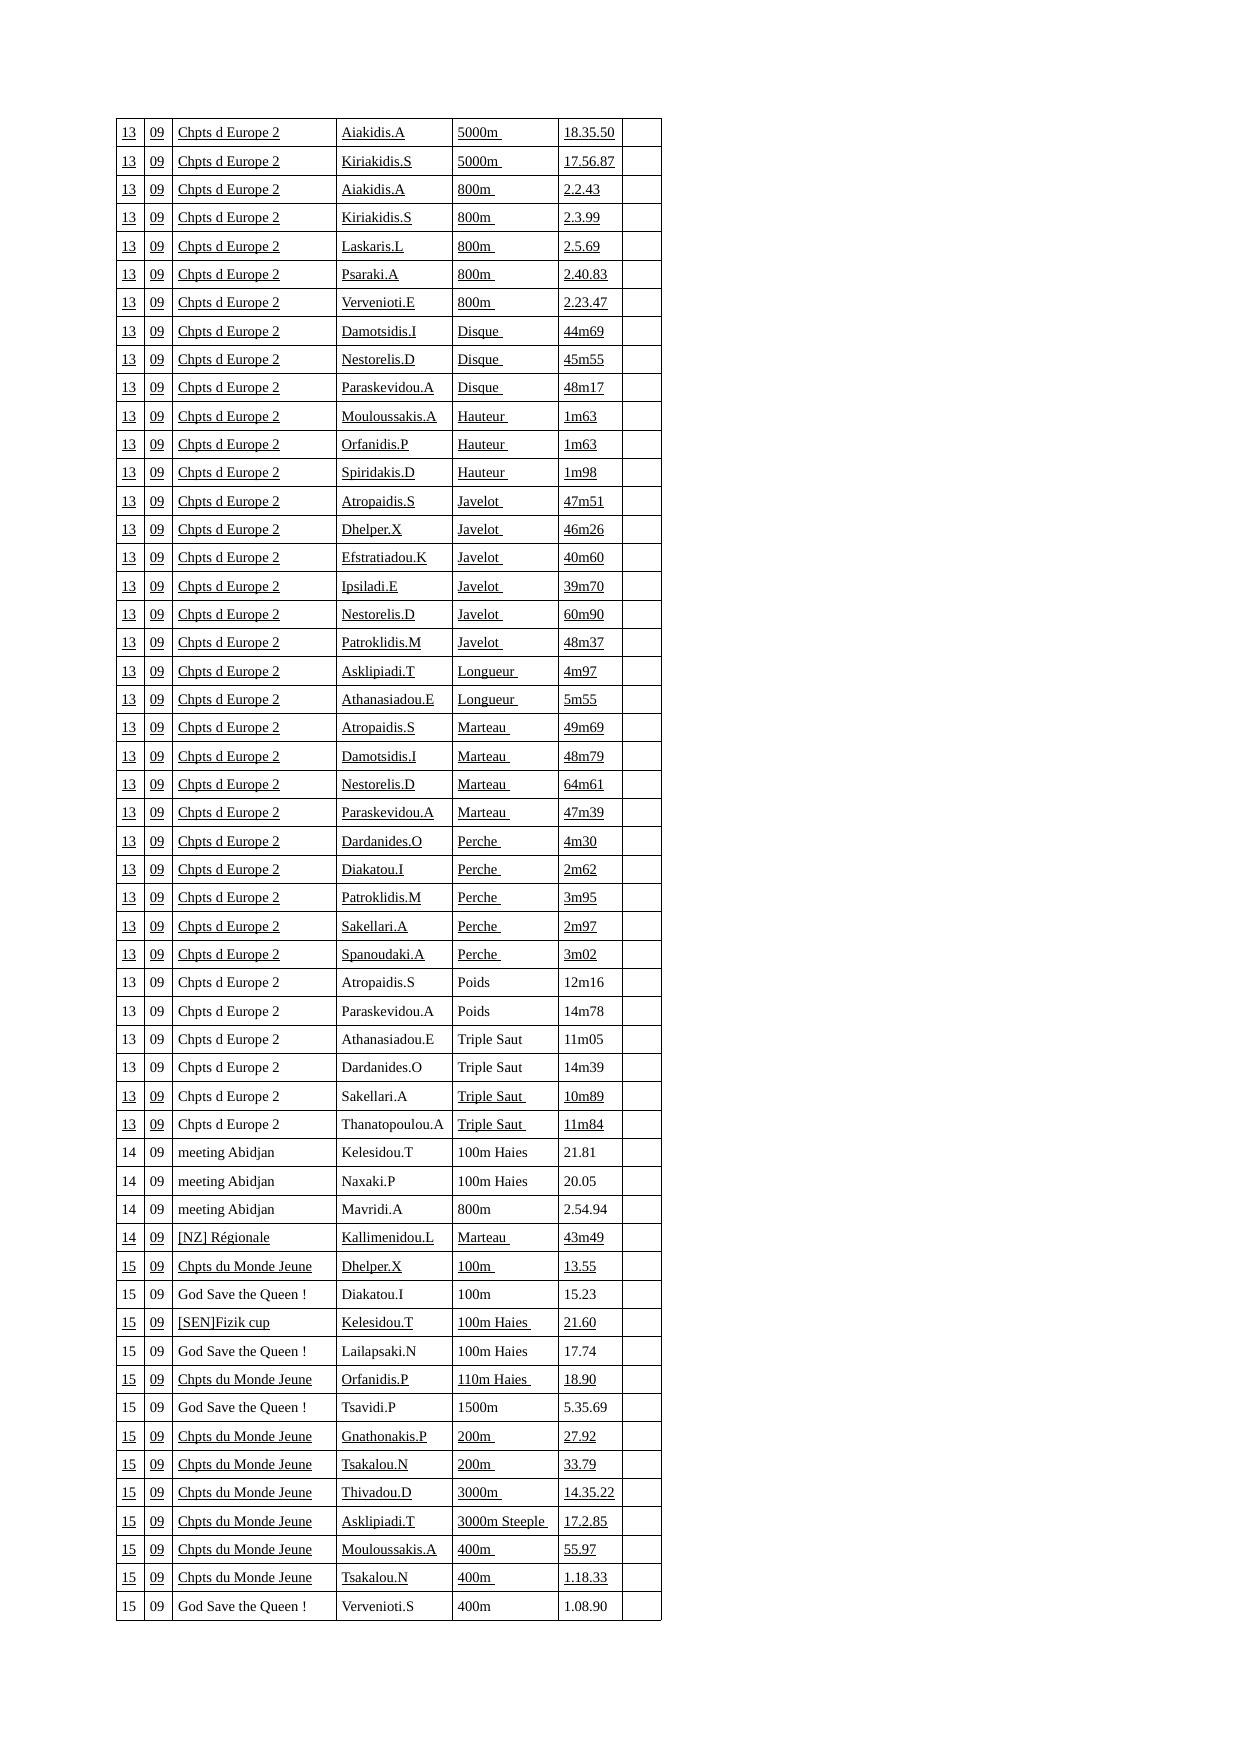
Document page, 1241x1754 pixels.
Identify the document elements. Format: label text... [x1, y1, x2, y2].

table_cell Chpts d Europe 2 [173, 119, 336, 146]
table_cell 15 [117, 1281, 144, 1308]
table_cell 09 [145, 1507, 172, 1535]
table_cell 13 [117, 431, 144, 458]
table_cell [623, 1451, 661, 1478]
table_cell 13 [117, 204, 144, 231]
table_cell [623, 1337, 661, 1365]
table_cell 64m61 [559, 771, 622, 798]
table_cell Chpts d Europe 2 [173, 884, 336, 911]
table_cell 5000m [453, 147, 558, 175]
table_cell [623, 1054, 661, 1081]
table_cell Chpts d Europe 2 [173, 686, 336, 713]
table_cell 3000m [453, 1479, 558, 1506]
table_cell Perche [453, 827, 558, 855]
table_cell [623, 1507, 661, 1535]
table_cell Chpts d Europe 2 [173, 204, 336, 231]
table_cell 10m89 [559, 1082, 622, 1110]
table_cell Perche [453, 884, 558, 911]
table_cell 13 [117, 317, 144, 345]
table_cell Atropaidis.S [337, 969, 452, 996]
table_cell 800m [453, 204, 558, 231]
table_cell 21.60 [559, 1309, 622, 1336]
table_cell 13 [117, 714, 144, 741]
table_cell Chpts du Monde Jeune [173, 1564, 336, 1591]
table_cell [623, 1224, 661, 1251]
table_cell [623, 402, 661, 430]
table_cell 09 [145, 1111, 172, 1138]
table_cell Kelesidou.T [337, 1309, 452, 1336]
table_cell [623, 1309, 661, 1336]
table_cell 09 [145, 1252, 172, 1280]
table_cell 13 [117, 346, 144, 373]
table_cell [623, 1394, 661, 1421]
table_cell Chpts d Europe 2 [173, 261, 336, 288]
table_cell Marteau [453, 799, 558, 826]
table_cell [623, 657, 661, 685]
table_cell 13 [117, 601, 144, 628]
table_cell 09 [145, 1196, 172, 1223]
table_cell [623, 346, 661, 373]
table_cell 100m Haies [453, 1167, 558, 1195]
table_cell [623, 516, 661, 543]
table_cell 1m63 [559, 402, 622, 430]
table_cell [623, 544, 661, 571]
table_cell 39m70 [559, 572, 622, 600]
table_cell 09 [145, 1451, 172, 1478]
table_cell Athanasiadou.E [337, 686, 452, 713]
table_cell 20.05 [559, 1167, 622, 1195]
table_cell 49m69 [559, 714, 622, 741]
table_cell Aiakidis.A [337, 176, 452, 203]
table_cell Chpts d Europe 2 [173, 544, 336, 571]
table_cell 13 [117, 544, 144, 571]
table_cell Chpts d Europe 2 [173, 912, 336, 940]
table_cell Diakatou.I [337, 856, 452, 883]
table_cell 14 [117, 1167, 144, 1195]
table_cell 47m51 [559, 487, 622, 515]
table_cell [623, 289, 661, 316]
table_cell [623, 176, 661, 203]
table_cell 09 [145, 402, 172, 430]
table_cell 09 [145, 176, 172, 203]
table_cell Aiakidis.A [337, 119, 452, 146]
table_cell Poids [453, 997, 558, 1025]
table_cell God Save the Queen ! [173, 1337, 336, 1365]
table_cell Triple Saut [453, 1111, 558, 1138]
table_cell 09 [145, 544, 172, 571]
table_cell 2.54.94 [559, 1196, 622, 1223]
table_cell 14 [117, 1139, 144, 1166]
table_cell 09 [145, 1394, 172, 1421]
table_cell [623, 1082, 661, 1110]
table_cell 13 [117, 119, 144, 146]
table_cell Naxaki.P [337, 1167, 452, 1195]
table_cell 15 [117, 1592, 144, 1620]
table_cell 13 [117, 1111, 144, 1138]
table_cell 09 [145, 1536, 172, 1563]
table_cell 3m02 [559, 941, 622, 968]
table_cell [623, 1281, 661, 1308]
table_cell Chpts d Europe 2 [173, 459, 336, 486]
table_cell 47m39 [559, 799, 622, 826]
table_cell Spanoudaki.A [337, 941, 452, 968]
table_cell Nestorelis.D [337, 601, 452, 628]
table_cell 09 [145, 1026, 172, 1053]
table_cell 4m97 [559, 657, 622, 685]
table_cell Asklipiadi.T [337, 657, 452, 685]
table_cell 15 [117, 1337, 144, 1365]
table_cell [623, 1564, 661, 1591]
table_cell [623, 1479, 661, 1506]
table_cell 13 [117, 742, 144, 770]
table_cell Thanatopoulou.A [337, 1111, 452, 1138]
table_cell 15 [117, 1536, 144, 1563]
table_cell Javelot [453, 516, 558, 543]
table_cell 45m55 [559, 346, 622, 373]
table_cell 13 [117, 147, 144, 175]
table_cell Paraskevidou.A [337, 997, 452, 1025]
table_cell 09 [145, 912, 172, 940]
table_cell Longueur [453, 657, 558, 685]
table_cell Vervenioti.S [337, 1592, 452, 1620]
table_cell 400m [453, 1536, 558, 1563]
table_cell [623, 317, 661, 345]
table_cell Disque [453, 374, 558, 401]
table_cell 09 [145, 487, 172, 515]
table_cell 2.3.99 [559, 204, 622, 231]
table_cell Chpts d Europe 2 [173, 799, 336, 826]
table_cell Mavridi.A [337, 1196, 452, 1223]
table_cell 09 [145, 771, 172, 798]
table_cell Kallimenidou.L [337, 1224, 452, 1251]
table_cell 13 [117, 771, 144, 798]
table_cell Sakellari.A [337, 1082, 452, 1110]
table_cell Chpts d Europe 2 [173, 629, 336, 656]
table_cell 09 [145, 1224, 172, 1251]
table_cell 13 [117, 1082, 144, 1110]
table_cell 13 [117, 686, 144, 713]
table_cell [623, 1167, 661, 1195]
table_cell 800m [453, 261, 558, 288]
table_cell Chpts d Europe 2 [173, 176, 336, 203]
table_cell 18.35.50 [559, 119, 622, 146]
table_cell Athanasiadou.E [337, 1026, 452, 1053]
table_cell 09 [145, 827, 172, 855]
table_cell Chpts d Europe 2 [173, 402, 336, 430]
table_cell 09 [145, 969, 172, 996]
table_cell Chpts du Monde Jeune [173, 1479, 336, 1506]
table_cell 400m [453, 1564, 558, 1591]
table_cell 13 [117, 289, 144, 316]
table_cell Chpts d Europe 2 [173, 771, 336, 798]
table_cell 14 [117, 1196, 144, 1223]
table_cell 15 [117, 1394, 144, 1421]
table_cell 09 [145, 742, 172, 770]
table_cell 13 [117, 402, 144, 430]
table_cell [623, 827, 661, 855]
table_cell 09 [145, 686, 172, 713]
table_cell 09 [145, 1167, 172, 1195]
table_cell Efstratiadou.K [337, 544, 452, 571]
table_cell 09 [145, 997, 172, 1025]
table_cell Hauteur [453, 431, 558, 458]
table_cell 09 [145, 941, 172, 968]
table_cell [623, 997, 661, 1025]
table_cell [623, 232, 661, 260]
table_cell [623, 686, 661, 713]
table_cell 13 [117, 799, 144, 826]
table_cell Chpts d Europe 2 [173, 941, 336, 968]
table_cell God Save the Queen ! [173, 1394, 336, 1421]
table_cell 33.79 [559, 1451, 622, 1478]
table_cell 43m49 [559, 1224, 622, 1251]
table_cell Asklipiadi.T [337, 1507, 452, 1535]
table_cell 1.18.33 [559, 1564, 622, 1591]
table_cell [623, 912, 661, 940]
table_cell Chpts d Europe 2 [173, 374, 336, 401]
table_cell 14 [117, 1224, 144, 1251]
table_cell 60m90 [559, 601, 622, 628]
table_cell Triple Saut [453, 1054, 558, 1081]
table_cell 15 [117, 1479, 144, 1506]
table_cell 14m39 [559, 1054, 622, 1081]
table_cell 09 [145, 147, 172, 175]
table_cell [623, 941, 661, 968]
table_cell 15.23 [559, 1281, 622, 1308]
table_cell 15 [117, 1309, 144, 1336]
table_cell 09 [145, 1479, 172, 1506]
table_cell 09 [145, 374, 172, 401]
table_cell Chpts du Monde Jeune [173, 1536, 336, 1563]
table_cell 400m [453, 1592, 558, 1620]
table_cell Marteau [453, 771, 558, 798]
table_cell Orfanidis.P [337, 431, 452, 458]
table_cell [NZ] Régionale [173, 1224, 336, 1251]
table_cell [623, 1026, 661, 1053]
table_cell Perche [453, 912, 558, 940]
table_cell [623, 147, 661, 175]
table_cell 5000m [453, 119, 558, 146]
table_cell Diakatou.I [337, 1281, 452, 1308]
table_cell Chpts d Europe 2 [173, 969, 336, 996]
table_cell 48m79 [559, 742, 622, 770]
table_cell Laskaris.L [337, 232, 452, 260]
table_cell 1m98 [559, 459, 622, 486]
table_cell Disque [453, 317, 558, 345]
table_cell 13 [117, 884, 144, 911]
table_cell 3000m Steeple [453, 1507, 558, 1535]
table_cell [623, 856, 661, 883]
table_cell [623, 431, 661, 458]
table_cell [623, 374, 661, 401]
table_cell Kelesidou.T [337, 1139, 452, 1166]
table_cell Atropaidis.S [337, 487, 452, 515]
table_cell 09 [145, 1592, 172, 1620]
table_cell Poids [453, 969, 558, 996]
table_cell 13 [117, 997, 144, 1025]
table_cell [623, 629, 661, 656]
table_cell Spiridakis.D [337, 459, 452, 486]
table_cell God Save the Queen ! [173, 1281, 336, 1308]
table_cell 09 [145, 1366, 172, 1393]
table_cell 09 [145, 1337, 172, 1365]
table_cell 09 [145, 232, 172, 260]
table_cell 09 [145, 856, 172, 883]
table_cell Chpts du Monde Jeune [173, 1422, 336, 1450]
table_cell [623, 742, 661, 770]
table_cell 13 [117, 912, 144, 940]
table_cell 15 [117, 1451, 144, 1478]
table_cell Chpts d Europe 2 [173, 827, 336, 855]
table_cell 11m84 [559, 1111, 622, 1138]
table_cell 17.74 [559, 1337, 622, 1365]
table_cell 09 [145, 1309, 172, 1336]
table_cell 11m05 [559, 1026, 622, 1053]
table_cell Lailapsaki.N [337, 1337, 452, 1365]
table_cell 1m63 [559, 431, 622, 458]
table_cell 48m17 [559, 374, 622, 401]
table_cell Ipsiladi.E [337, 572, 452, 600]
table_cell 2m62 [559, 856, 622, 883]
table_cell meeting Abidjan [173, 1167, 336, 1195]
table_cell 15 [117, 1366, 144, 1393]
table_cell 15 [117, 1507, 144, 1535]
table_cell [623, 714, 661, 741]
table_cell Chpts d Europe 2 [173, 317, 336, 345]
table_cell 09 [145, 289, 172, 316]
table_cell Javelot [453, 629, 558, 656]
table_cell God Save the Queen ! [173, 1592, 336, 1620]
table_cell Chpts d Europe 2 [173, 1026, 336, 1053]
table_cell Chpts d Europe 2 [173, 856, 336, 883]
table_cell 09 [145, 459, 172, 486]
table_cell Paraskevidou.A [337, 374, 452, 401]
table_cell 200m [453, 1422, 558, 1450]
table_cell Mouloussakis.A [337, 1536, 452, 1563]
table_cell 800m [453, 1196, 558, 1223]
table_cell 2.23.47 [559, 289, 622, 316]
table_cell 09 [145, 629, 172, 656]
table_cell Marteau [453, 714, 558, 741]
table_cell 13 [117, 941, 144, 968]
table_cell [623, 799, 661, 826]
table_cell Chpts d Europe 2 [173, 289, 336, 316]
table_cell 55.97 [559, 1536, 622, 1563]
table_cell 13 [117, 374, 144, 401]
table_cell 13 [117, 261, 144, 288]
table_cell [623, 204, 661, 231]
table_cell Chpts d Europe 2 [173, 572, 336, 600]
table_cell [623, 459, 661, 486]
table_cell 09 [145, 346, 172, 373]
table_cell Chpts d Europe 2 [173, 1054, 336, 1081]
table_cell 09 [145, 714, 172, 741]
table_cell 13 [117, 232, 144, 260]
table_cell Triple Saut [453, 1082, 558, 1110]
table_cell 09 [145, 317, 172, 345]
table_cell Chpts d Europe 2 [173, 997, 336, 1025]
table_cell 13 [117, 827, 144, 855]
table_cell [623, 1252, 661, 1280]
table_cell 13 [117, 516, 144, 543]
table_cell [623, 1139, 661, 1166]
table_cell Damotsidis.I [337, 742, 452, 770]
table_cell 09 [145, 261, 172, 288]
table_cell Marteau [453, 1224, 558, 1251]
table_cell 800m [453, 176, 558, 203]
table_cell 4m30 [559, 827, 622, 855]
table_cell Chpts d Europe 2 [173, 431, 336, 458]
table_cell 13 [117, 459, 144, 486]
table_cell 12m16 [559, 969, 622, 996]
table_cell 800m [453, 289, 558, 316]
table_cell 2.40.83 [559, 261, 622, 288]
table_cell Atropaidis.S [337, 714, 452, 741]
table_cell 09 [145, 657, 172, 685]
table_cell Vervenioti.E [337, 289, 452, 316]
table_cell 14.35.22 [559, 1479, 622, 1506]
table_cell 100m Haies [453, 1337, 558, 1365]
table_cell Tsakalou.N [337, 1564, 452, 1591]
table_cell Thivadou.D [337, 1479, 452, 1506]
table_cell Nestorelis.D [337, 771, 452, 798]
table_cell 09 [145, 1281, 172, 1308]
table_cell 13 [117, 572, 144, 600]
table_cell Patroklidis.M [337, 629, 452, 656]
table_cell Psaraki.A [337, 261, 452, 288]
table_cell 13 [117, 487, 144, 515]
table_cell 100m Haies [453, 1139, 558, 1166]
table_cell Orfanidis.P [337, 1366, 452, 1393]
table_cell [623, 1422, 661, 1450]
table_cell 09 [145, 884, 172, 911]
table_cell [SEN]Fizik cup [173, 1309, 336, 1336]
table_cell Chpts d Europe 2 [173, 1082, 336, 1110]
table_cell 5m55 [559, 686, 622, 713]
table_cell Disque [453, 346, 558, 373]
table_cell 13 [117, 176, 144, 203]
table_cell Javelot [453, 487, 558, 515]
table_cell Chpts du Monde Jeune [173, 1507, 336, 1535]
table_cell 100m Haies [453, 1309, 558, 1336]
table_cell Patroklidis.M [337, 884, 452, 911]
table_cell Paraskevidou.A [337, 799, 452, 826]
table_cell Chpts d Europe 2 [173, 1111, 336, 1138]
table_cell Chpts du Monde Jeune [173, 1366, 336, 1393]
table_cell Kiriakidis.S [337, 204, 452, 231]
table_cell Chpts d Europe 2 [173, 346, 336, 373]
table_cell Marteau [453, 742, 558, 770]
table_cell 13 [117, 969, 144, 996]
table_cell 09 [145, 1564, 172, 1591]
table_cell 09 [145, 516, 172, 543]
table_cell Tsavidi.P [337, 1394, 452, 1421]
table_cell 2.2.43 [559, 176, 622, 203]
table_cell meeting Abidjan [173, 1139, 336, 1166]
table_cell Dhelper.X [337, 1252, 452, 1280]
table_cell 100m [453, 1281, 558, 1308]
table_cell 200m [453, 1451, 558, 1478]
table_cell [623, 1366, 661, 1393]
table_cell Perche [453, 856, 558, 883]
table_cell 15 [117, 1422, 144, 1450]
table_cell 09 [145, 119, 172, 146]
table_cell 13 [117, 1026, 144, 1053]
table_cell [623, 572, 661, 600]
table_cell Chpts d Europe 2 [173, 601, 336, 628]
table_cell 09 [145, 1054, 172, 1081]
table_cell 13.55 [559, 1252, 622, 1280]
table_cell Triple Saut [453, 1026, 558, 1053]
table_cell 46m26 [559, 516, 622, 543]
table_cell Dardanides.O [337, 827, 452, 855]
table_cell 09 [145, 431, 172, 458]
table_cell 5.35.69 [559, 1394, 622, 1421]
table_cell 17.2.85 [559, 1507, 622, 1535]
table_cell [623, 1111, 661, 1138]
table_cell 13 [117, 657, 144, 685]
table_cell Tsakalou.N [337, 1451, 452, 1478]
table_cell Hauteur [453, 402, 558, 430]
table_cell Nestorelis.D [337, 346, 452, 373]
table_cell [623, 884, 661, 911]
table_cell 13 [117, 1054, 144, 1081]
table_cell Gnathonakis.P [337, 1422, 452, 1450]
table_cell Sakellari.A [337, 912, 452, 940]
table_cell Dhelper.X [337, 516, 452, 543]
table_cell [623, 487, 661, 515]
table_cell 110m Haies [453, 1366, 558, 1393]
table_cell 100m [453, 1252, 558, 1280]
table_cell 44m69 [559, 317, 622, 345]
table_cell 27.92 [559, 1422, 622, 1450]
table_cell 13 [117, 629, 144, 656]
table_cell Javelot [453, 572, 558, 600]
table_cell 09 [145, 204, 172, 231]
table_cell Perche [453, 941, 558, 968]
table_cell Chpts du Monde Jeune [173, 1252, 336, 1280]
table_cell 09 [145, 799, 172, 826]
table_cell Damotsidis.I [337, 317, 452, 345]
table_cell Javelot [453, 601, 558, 628]
table_cell 09 [145, 601, 172, 628]
table_cell 14m78 [559, 997, 622, 1025]
table_cell Chpts d Europe 2 [173, 516, 336, 543]
table_cell Chpts d Europe 2 [173, 147, 336, 175]
table_cell [623, 1196, 661, 1223]
table_cell meeting Abidjan [173, 1196, 336, 1223]
table_cell 18.90 [559, 1366, 622, 1393]
table_cell Dardanides.O [337, 1054, 452, 1081]
table_cell 3m95 [559, 884, 622, 911]
table_cell 2.5.69 [559, 232, 622, 260]
table_cell Hauteur [453, 459, 558, 486]
table_cell Mouloussakis.A [337, 402, 452, 430]
table_cell 48m37 [559, 629, 622, 656]
table_cell 09 [145, 1139, 172, 1166]
table_cell 1500m [453, 1394, 558, 1421]
table_cell 09 [145, 572, 172, 600]
table_cell [623, 1536, 661, 1563]
table_cell Chpts d Europe 2 [173, 714, 336, 741]
table_cell 2m97 [559, 912, 622, 940]
table_cell Chpts d Europe 2 [173, 742, 336, 770]
table_cell 21.81 [559, 1139, 622, 1166]
table_cell [623, 771, 661, 798]
table_cell Chpts du Monde Jeune [173, 1451, 336, 1478]
table_cell [623, 119, 661, 146]
table_cell Chpts d Europe 2 [173, 657, 336, 685]
table_cell Kiriakidis.S [337, 147, 452, 175]
table_cell 09 [145, 1422, 172, 1450]
table_cell 15 [117, 1252, 144, 1280]
table_cell 17.56.87 [559, 147, 622, 175]
table_cell 800m [453, 232, 558, 260]
table_cell 1.08.90 [559, 1592, 622, 1620]
table_cell Longueur [453, 686, 558, 713]
table_cell Chpts d Europe 2 [173, 232, 336, 260]
table_cell [623, 969, 661, 996]
table_cell [623, 601, 661, 628]
table_cell [623, 261, 661, 288]
table_cell 15 [117, 1564, 144, 1591]
table_cell Javelot [453, 544, 558, 571]
table_cell 13 [117, 856, 144, 883]
table_cell Chpts d Europe 2 [173, 487, 336, 515]
table_cell 40m60 [559, 544, 622, 571]
table_cell 09 [145, 1082, 172, 1110]
table_cell [623, 1592, 661, 1620]
